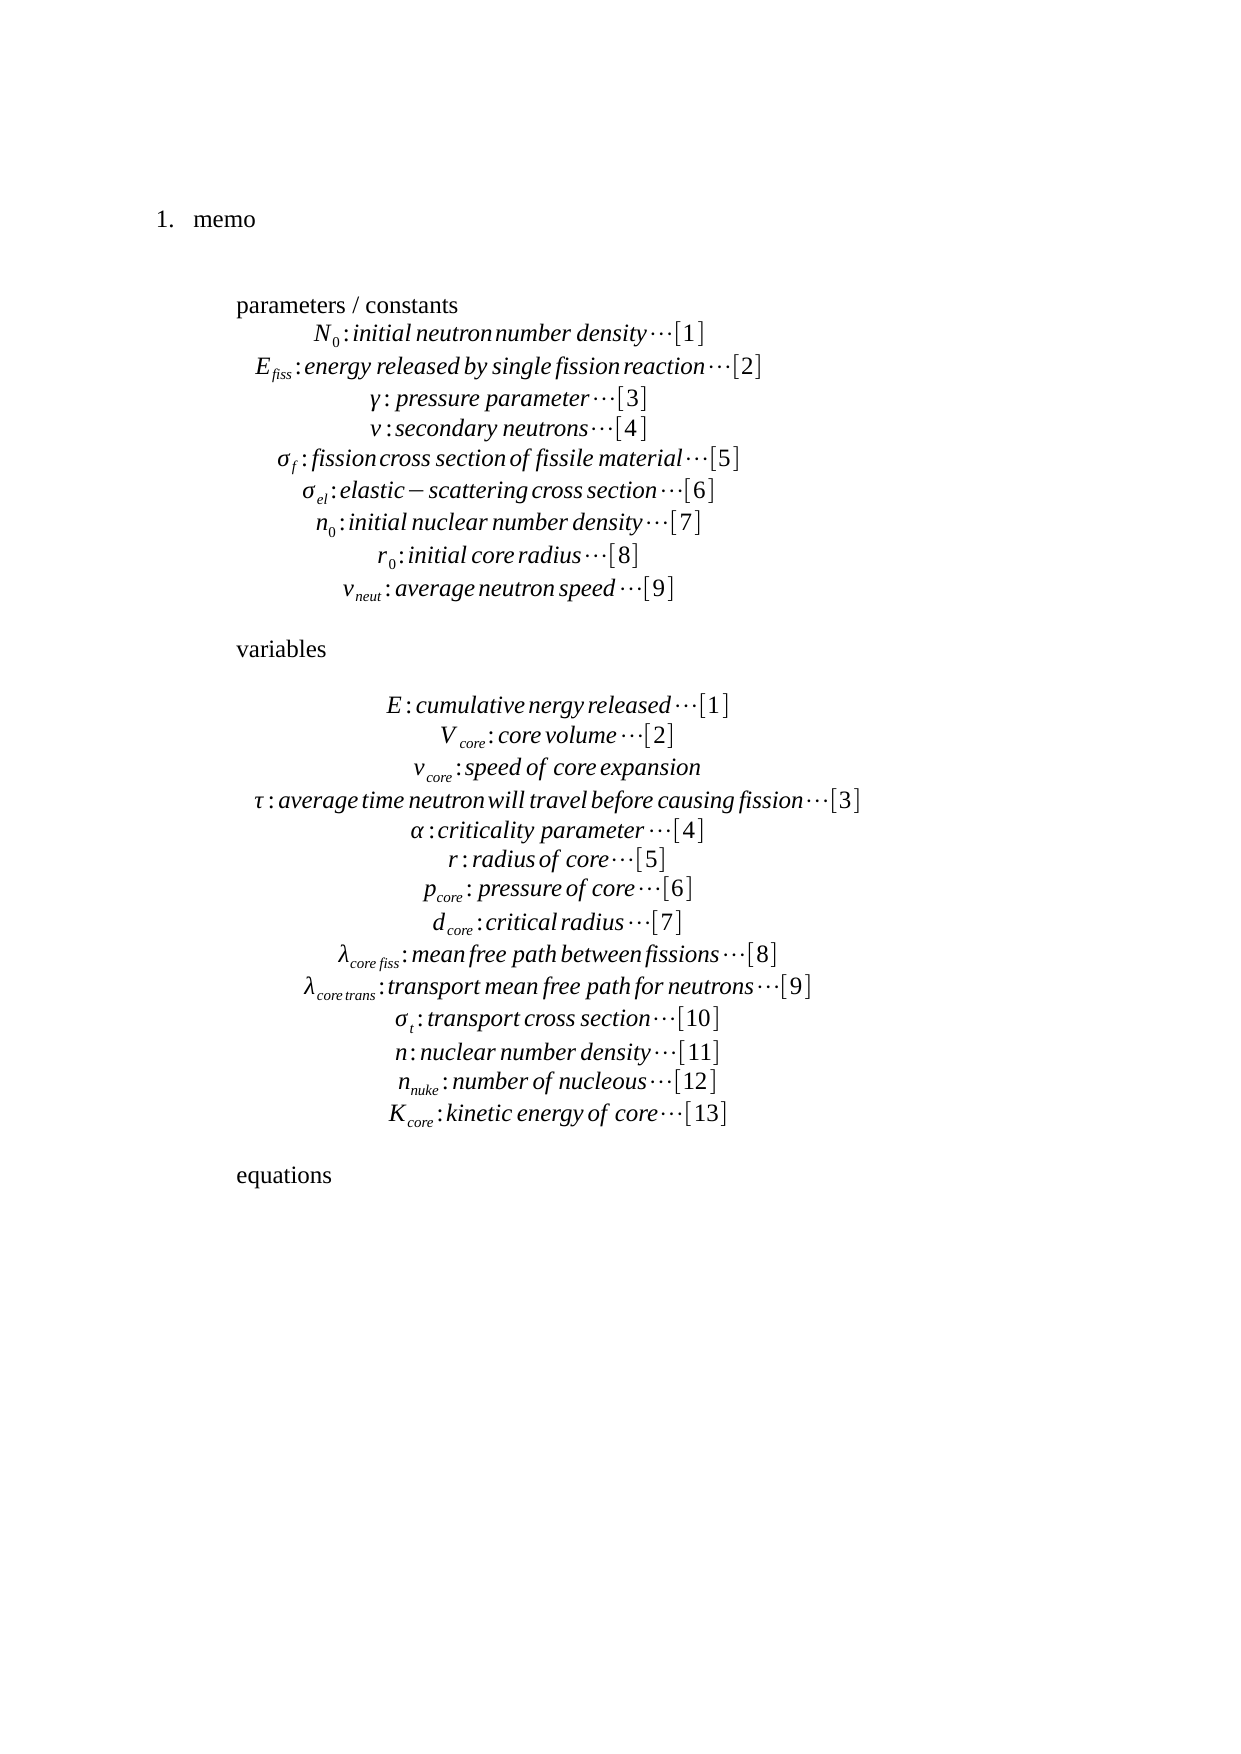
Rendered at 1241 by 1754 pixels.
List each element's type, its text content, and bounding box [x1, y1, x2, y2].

list memo [156, 204, 1122, 233]
text equations [236, 1160, 1122, 1188]
text parameters / constants [236, 291, 1122, 319]
text variables [236, 634, 1122, 663]
